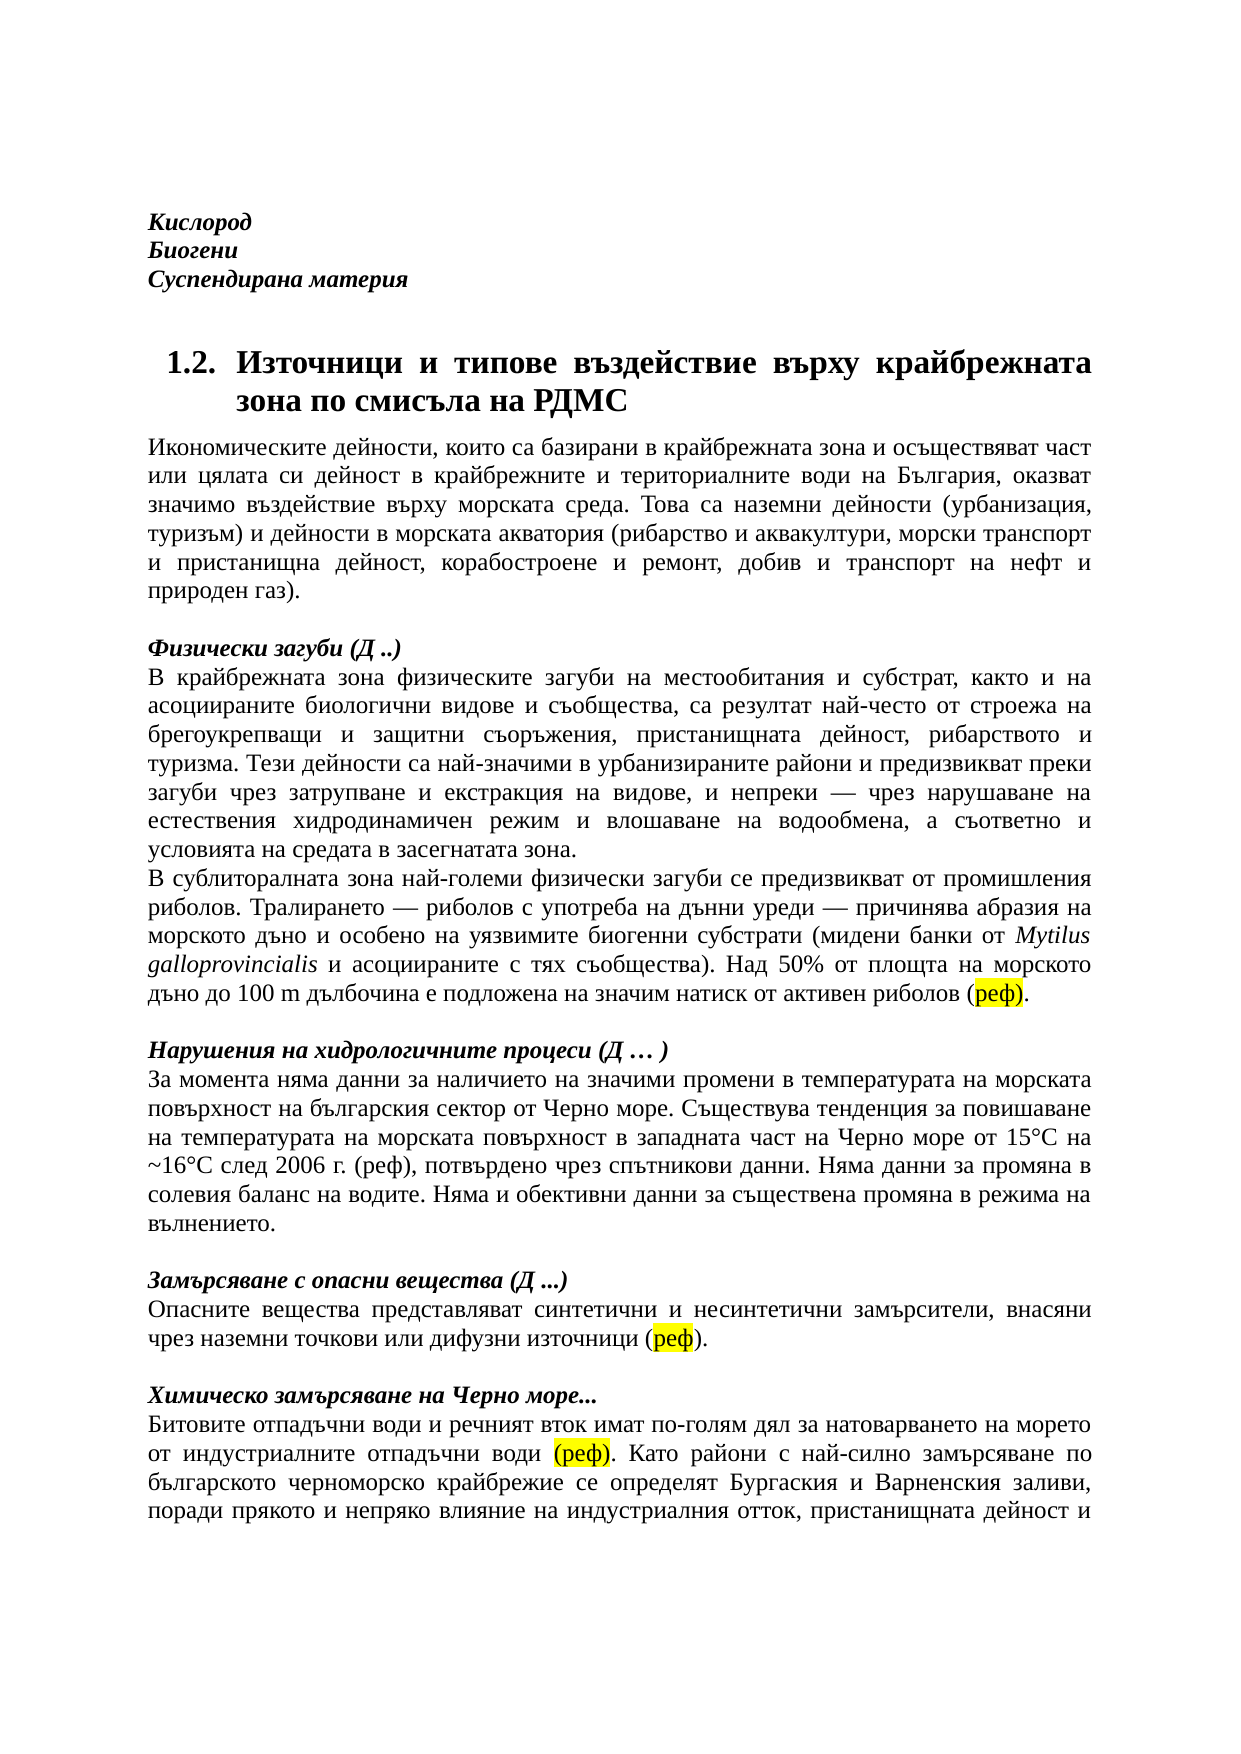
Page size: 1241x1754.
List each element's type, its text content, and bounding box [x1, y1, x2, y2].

text Икономическите дейности, които са базирани в крайбрежната зона и осъществяват част или цялата си дейност в крайбрежните и териториалните води на България, оказват значимо въздействие върху морската среда. Това са наземни дейности (урбанизация, туризъм) и дейности в морската акватория (рибарство и аквакултури, морски транспорт и пристанищна дейност, корабостроене и ремонт, добив и транспорт на нефт и природен газ). [148, 432, 1093, 604]
subtitle Източници и типове въздействие върху крайбрежната зона по смисъла на РДМС [224, 342, 1093, 419]
text В крайбрежната зона физическите загуби на местообитания и субстрат, както и на асоциираните биологични видове и съобщества, са резултат най-често от строежа на брегоукрепващи и защитни съоръжения, пристанищната дейност, рибарството и туризма. Тези дейности са най-значими в урбанизираните райони и предизвикват преки загуби чрез затрупване и екстракция на видове, и непреки — чрез нарушаване на естествения хидродинамичен режим и влошаване на водообмена, а съответно и условията на средата в засегнатата зона. [148, 662, 1093, 863]
text Суспендирана материя [148, 264, 1093, 293]
text Физически загуби (Д ..) [148, 633, 1093, 662]
text Опасните вещества представляват синтетични и несинтетични замърсители, внасяни чрез наземни точкови или дифузни източници (реф). [148, 1294, 1093, 1352]
text Замърсяване с опасни вещества (Д ...) [148, 1265, 1093, 1294]
text Кислород [148, 207, 1093, 235]
text Битовите отпадъчни води и речният вток имат по-голям дял за натоварването на морето от индустриалните отпадъчни води (реф). Като райони с най-силно замърсяване по българското черноморско крайбрежие се определят Бургаския и Варненския заливи, поради прякото и непряко влияние на индустриалния отток, пристанищната дейност и [148, 1409, 1093, 1524]
text За момента няма данни за наличието на значими промени в температурата на морската повърхност на българския сектор от Черно море. Съществува тенденция за повишаване на температурата на морската повърхност в западната част на Черно море от 15°C на ~16°C след 2006 г. (реф), потвърдено чрез спътникови данни. Няма данни за промяна в солевия баланс на водите. Няма и обективни данни за съществена промяна в режима на вълнението. [148, 1064, 1093, 1237]
text Нарушения на хидрологичните процеси (Д … ) [148, 1035, 1093, 1064]
text Биогени [148, 235, 1093, 264]
text В сублиторалната зона най-големи физически загуби се предизвикват от промишления риболов. Тралирането — риболов с употреба на дънни уреди — причинява абразия на морското дъно и особено на уязвимите биогенни субстрати (мидени банки от Mytilus galloprovincialis и асоциираните с тях съобщества). Над 50% от площта на морското дъно до 100 m дълбочина е подложена на значим натиск от активен риболов (реф). [148, 863, 1093, 1007]
text Химическо замърсяване на Черно море... [148, 1380, 1093, 1409]
